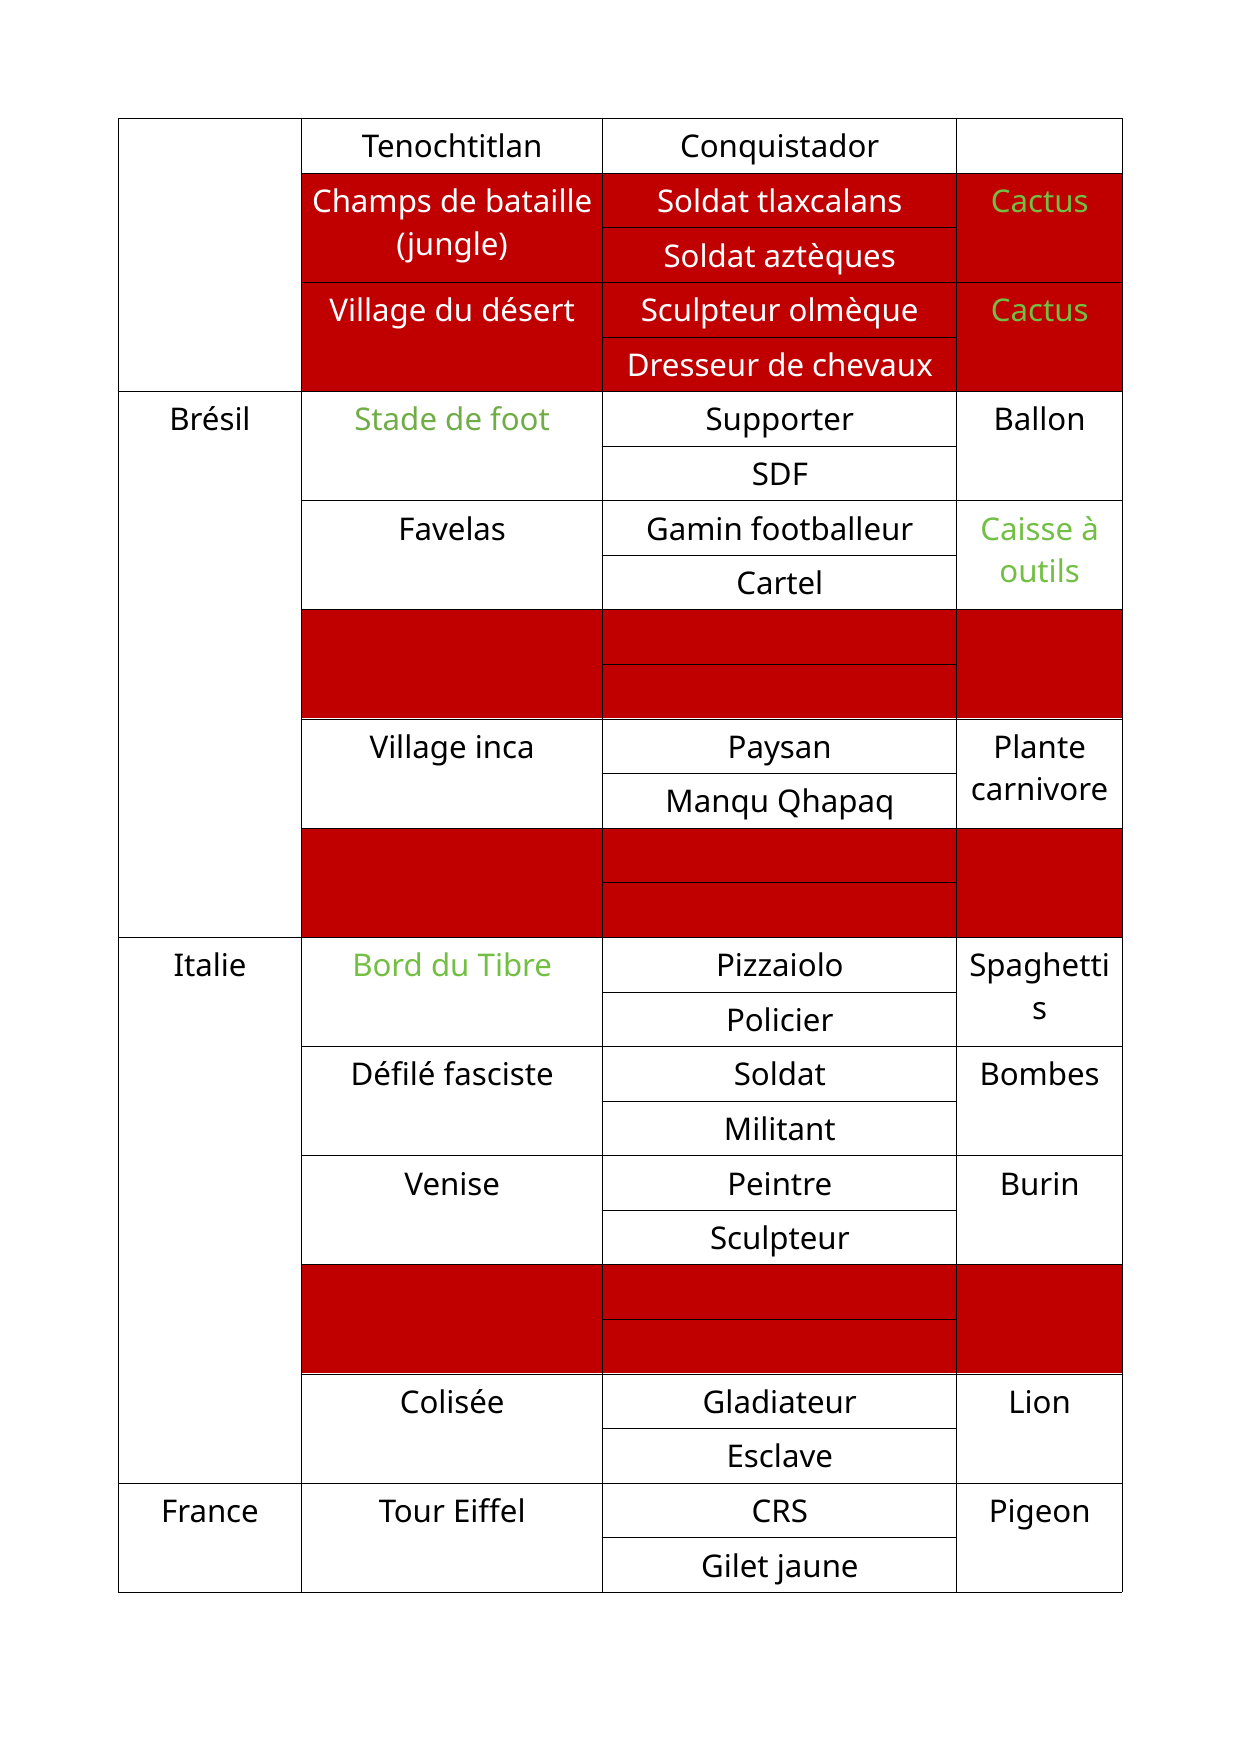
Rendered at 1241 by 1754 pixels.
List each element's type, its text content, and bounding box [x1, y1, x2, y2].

table_cell Sculpteur olmèque [603, 283, 956, 336]
table_cell Cactus [957, 283, 1122, 391]
table_cell Champs de bataille (jungle) [302, 174, 602, 282]
table_cell [119, 119, 301, 391]
table_cell Paysan [603, 720, 956, 773]
table_cell Caisse à outils [957, 501, 1122, 609]
table_cell Pizzaiolo [603, 938, 956, 991]
table_cell Peintre [603, 1156, 956, 1210]
table_cell Spaghettis [957, 938, 1122, 1046]
table_cell Soldat tlaxcalans [603, 174, 956, 227]
table_cell Tour Eiffel [302, 1484, 602, 1592]
table_cell Soldat [603, 1047, 956, 1101]
table_cell Italie [119, 938, 301, 1483]
table_cell Venise [302, 1156, 602, 1264]
table_cell Policier [603, 993, 956, 1046]
table_cell Gladiateur [603, 1375, 956, 1428]
table_cell [302, 829, 602, 937]
table_cell Militant [603, 1102, 956, 1155]
table_cell [957, 829, 1122, 937]
table_cell [957, 119, 1122, 173]
table_cell Conquistador [603, 119, 956, 173]
table_cell Défilé fasciste [302, 1047, 602, 1155]
table_cell Village inca [302, 720, 602, 828]
table_cell Bombes [957, 1047, 1122, 1155]
table_cell Burin [957, 1156, 1122, 1264]
table_cell [302, 610, 602, 718]
table_cell Favelas [302, 501, 602, 609]
table_cell Soldat aztèques [603, 228, 956, 282]
table_cell [957, 610, 1122, 718]
table_cell Dresseur de chevaux [603, 338, 956, 391]
table_cell Sculpteur [603, 1211, 956, 1264]
table_cell [957, 1265, 1122, 1373]
table_cell [603, 610, 956, 664]
table_cell Esclave [603, 1429, 956, 1483]
table_cell Plante carnivore [957, 720, 1122, 828]
table_cell [603, 883, 956, 937]
table_cell Brésil [119, 392, 301, 937]
table_cell SDF [603, 447, 956, 500]
table_cell Lion [957, 1375, 1122, 1483]
table_cell Cactus [957, 174, 1122, 282]
table_cell Manqu Qhapaq [603, 774, 956, 828]
table_cell Tenochtitlan [302, 119, 602, 173]
table_cell [603, 1320, 956, 1373]
table_cell Bord du Tibre [302, 938, 602, 1046]
table_cell [603, 665, 956, 718]
table_cell Gamin footballeur [603, 501, 956, 555]
table_cell Supporter [603, 392, 956, 446]
table_cell Gilet jaune [603, 1538, 956, 1592]
table_cell [603, 829, 956, 882]
table_cell Pigeon [957, 1484, 1122, 1592]
table_cell Ballon [957, 392, 1122, 500]
table_cell Colisée [302, 1375, 602, 1483]
table_cell Village du désert [302, 283, 602, 391]
table_cell CRS [603, 1484, 956, 1537]
table_cell France [119, 1484, 301, 1592]
table_cell Stade de foot [302, 392, 602, 500]
table_cell [302, 1265, 602, 1373]
table_cell Cartel [603, 556, 956, 609]
table_cell [603, 1265, 956, 1319]
